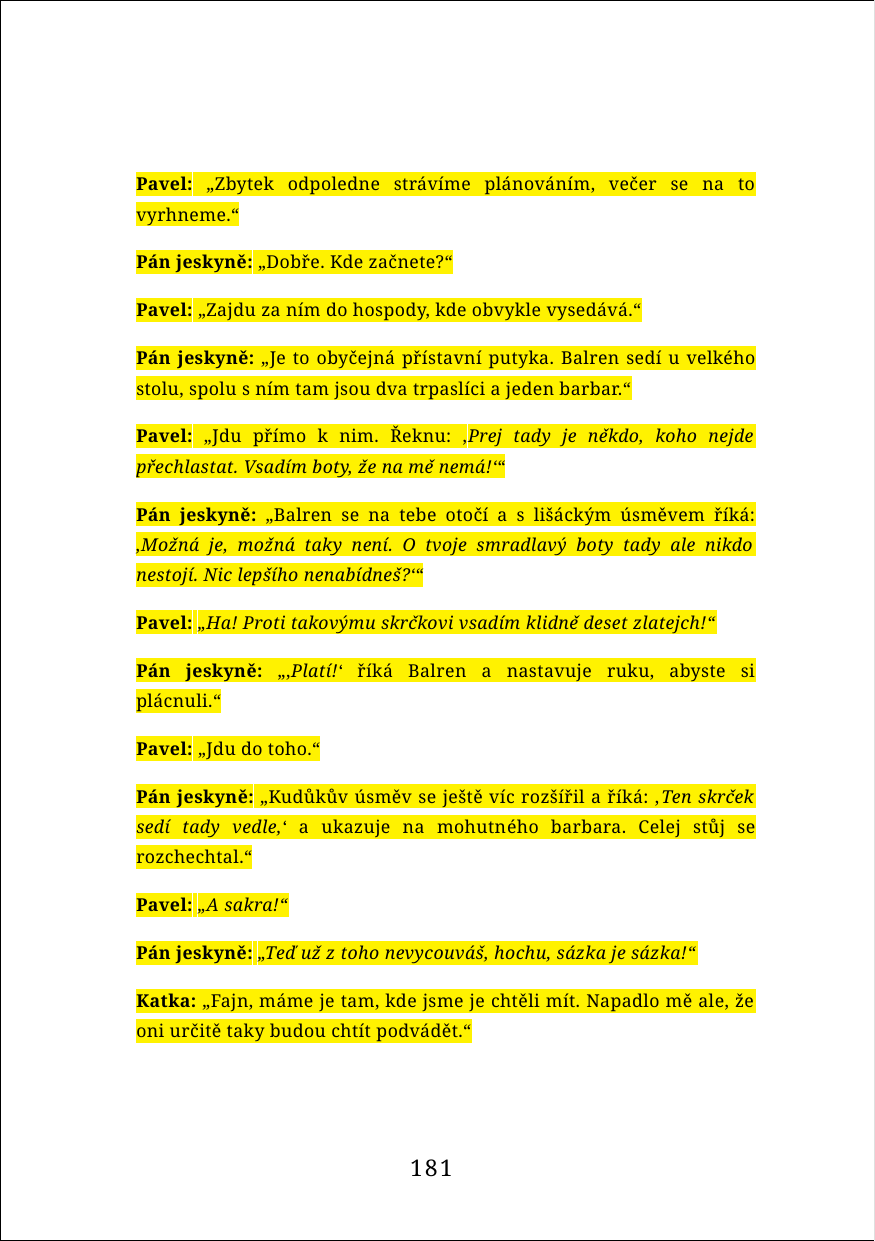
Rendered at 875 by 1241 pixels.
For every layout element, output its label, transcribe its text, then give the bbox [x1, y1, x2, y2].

text Katka: „Fajn, máme je tam, kde jsme je chtěli mít. Napadlo mě ale, že oni určitě taky budou chtít podvádět.“ [136, 988, 756, 1043]
text Pán jeskyně: „Teď už z toho nevycouváš, hochu, sázka je sázka!“ [136, 941, 756, 965]
text Pavel: „Jdu do toho.“ [136, 736, 756, 761]
text Pavel: „Ha! Proti takovýmu skrčkovi vsadím klidně deset zlatejch!“ [136, 610, 756, 634]
text Pán jeskyně: „‚Platí!‘ říká Balren a nastavuje ruku, abyste si plácnuli.“ [136, 658, 756, 713]
text Pán jeskyně: „Dobře. Kde začnete?“ [136, 250, 756, 274]
text Pavel: „Zajdu za ním do hospody, kde obvykle vysedává.“ [136, 298, 756, 322]
text Pán jeskyně: „Kudůkův úsměv se ještě víc rozšířil a říká: ‚Ten skrček sedí tady vedle,‘ a ukazuje na mohutného barbara. Celej stůj se rozchechtal.“ [136, 784, 756, 869]
text Pán jeskyně: „Je to obyčejná přístavní putyka. Balren sedí u velkého stolu, spolu s ním tam jsou dva trpaslíci a jeden barbar.“ [136, 346, 756, 400]
text Pavel: „Jdu přímo k nim. Řeknu: ‚Prej tady je někdo, koho nejde přechlastat. Vsadím boty, že na mě nemá!‘“ [136, 424, 756, 478]
text Pán jeskyně: „Balren se na tebe otočí a s lišáckým úsměvem říká: ‚Možná je, možná taky není. O tvoje smradlavý boty tady ale nikdo nestojí. Nic lepšího nenabídneš?‘“ [136, 502, 756, 587]
text Pavel: „A sakra!“ [136, 893, 756, 917]
text Pavel: „Zbytek odpoledne strávíme plánováním, večer se na to vyrhneme.“ [136, 172, 756, 226]
